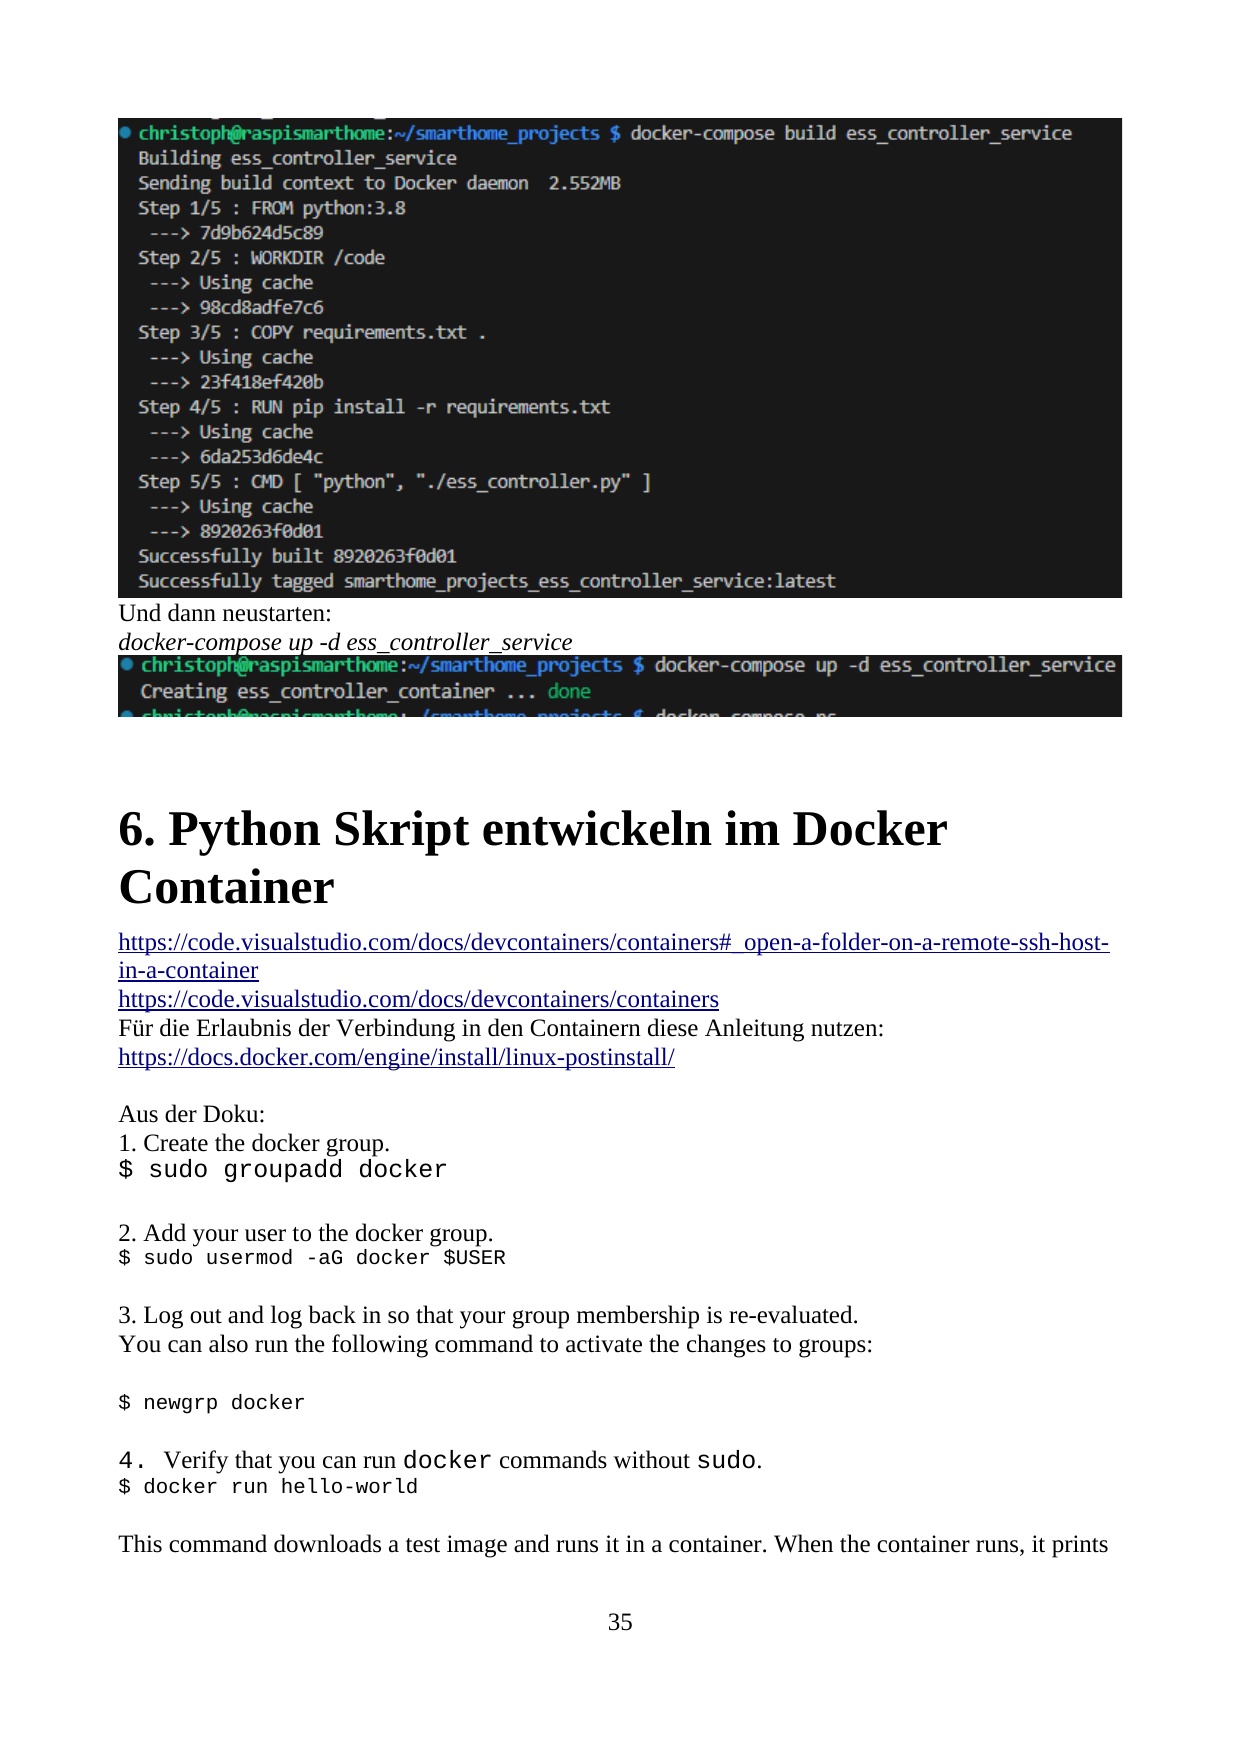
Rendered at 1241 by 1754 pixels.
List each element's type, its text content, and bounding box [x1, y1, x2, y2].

text Und dann neustarten: [118, 598, 1122, 627]
text docker-compose up -d ess_controller_service [118, 627, 1122, 655]
text Für die Erlaubnis der Verbindung in den Containern diese Anleitung nutzen: [118, 1013, 1122, 1042]
text $ docker run hello-world [118, 1476, 1122, 1499]
text 3. Log out and log back in so that your group membership is re-evaluated. [118, 1300, 1122, 1329]
text 2. Add your user to the docker group. [118, 1218, 1122, 1247]
subtitle 6. Python Skript entwickeln im Docker Container [118, 799, 1122, 914]
text https://code.visualstudio.com/docs/devcontainers/containers#_open-a-folder-on-a-remote-ssh-host-in-a-container [118, 927, 1122, 984]
text You can also run the following command to activate the changes to groups: [118, 1329, 1122, 1358]
picture [118, 655, 1123, 717]
text This command downloads a test image and runs it in a container. When the container runs, it prints [118, 1529, 1122, 1557]
text $ sudo groupadd docker [118, 1157, 1122, 1185]
text https://docs.docker.com/engine/install/linux-postinstall/ [118, 1042, 1122, 1070]
text 4. Verify that you can run docker commands without sudo. [118, 1445, 1122, 1476]
text $ sudo usermod -aG docker $USER [118, 1247, 1122, 1271]
text $ newgrp docker [118, 1392, 1122, 1415]
picture [118, 118, 1123, 598]
text https://code.visualstudio.com/docs/devcontainers/containers [118, 984, 1122, 1013]
text 1. Create the docker group. [118, 1128, 1122, 1157]
text Aus der Doku: [118, 1099, 1122, 1128]
